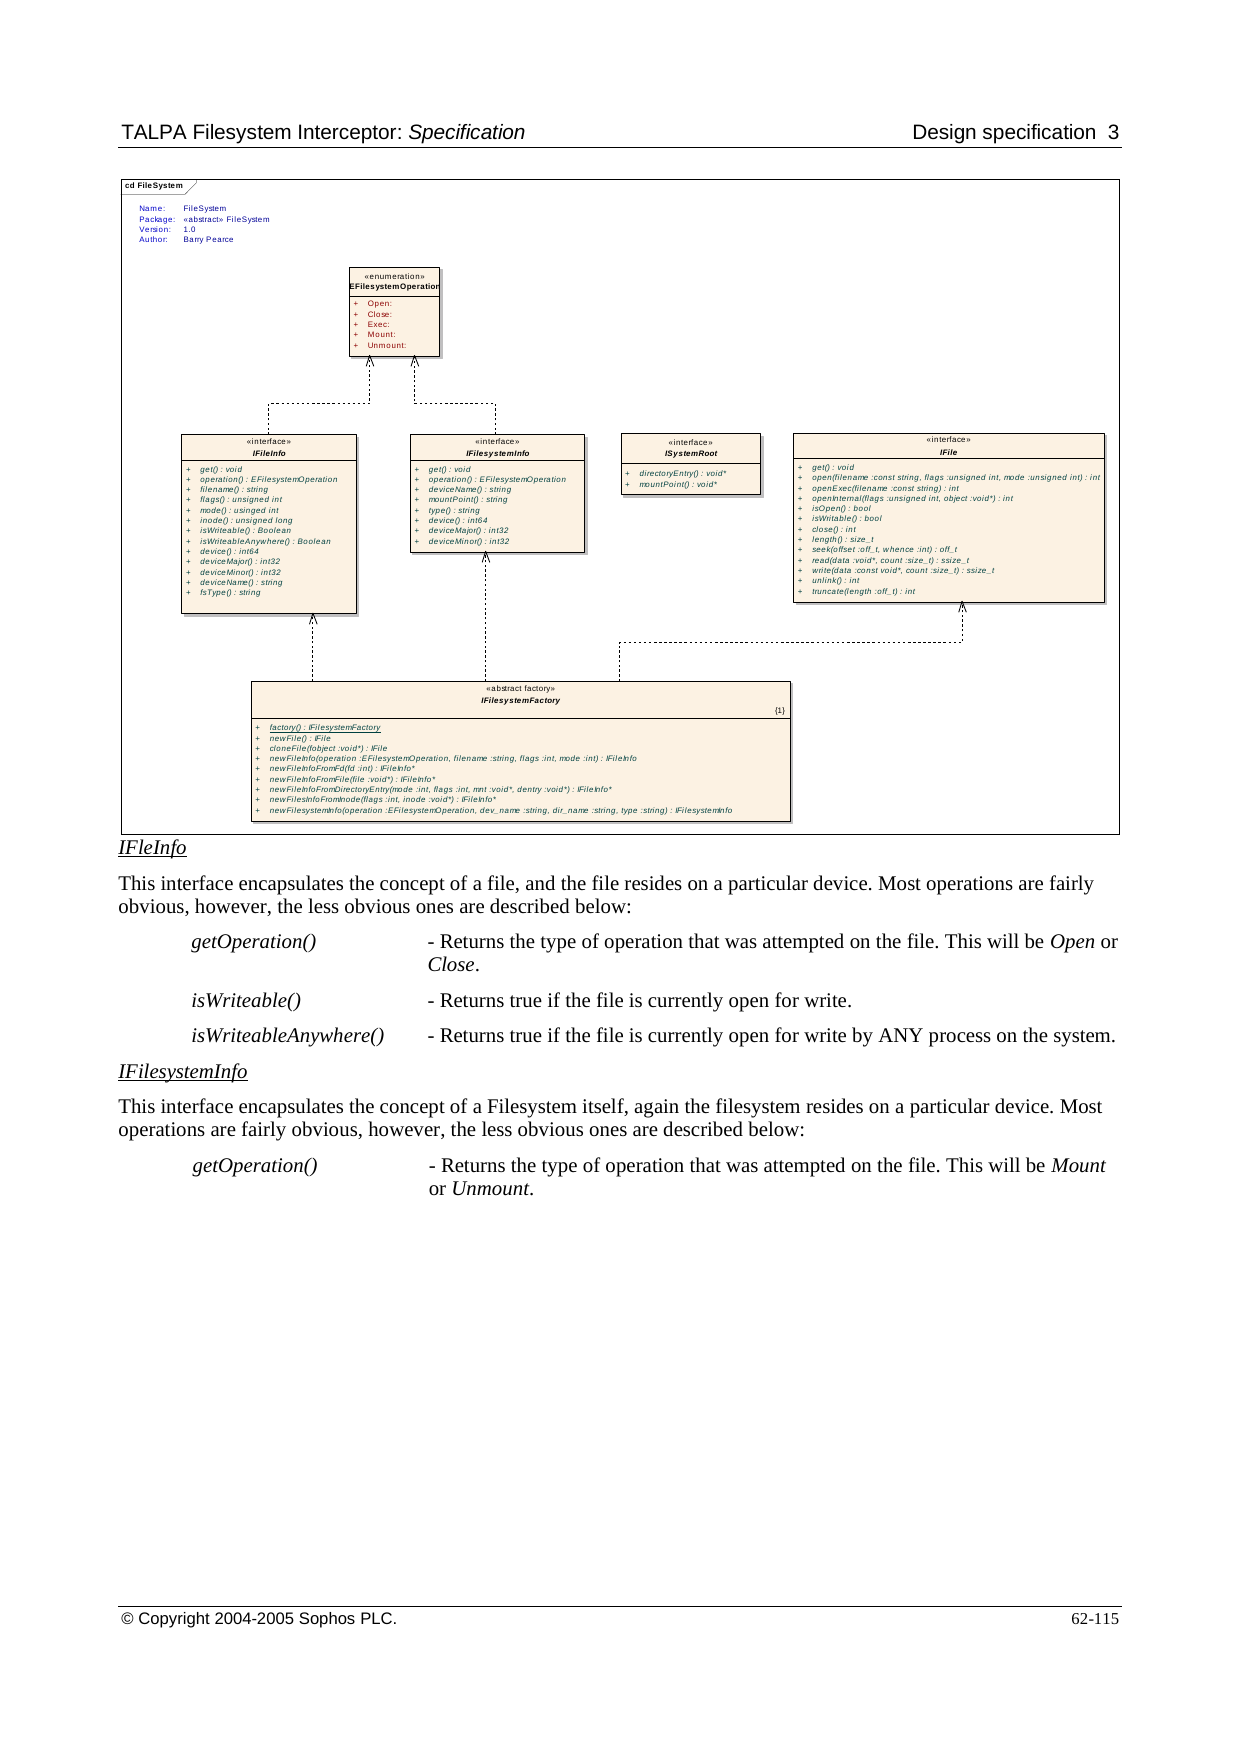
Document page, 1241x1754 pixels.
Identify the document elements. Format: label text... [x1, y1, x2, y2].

text isWriteableAnywhere() - Returns true if the file is currently open for write by ANY process on the system. [191, 1024, 1122, 1047]
text getOperation() - Returns the type of operation that was attempted on the file. This will be Mount or Unmount. [192, 1154, 1122, 1200]
text getOperation() - Returns the type of operation that was attempted on the file. This will be Open or Close. [191, 930, 1122, 976]
text IFilesystemInfo [118, 1060, 1122, 1083]
text This interface encapsulates the concept of a Filesystem itself, again the filesystem resides on a particular device. Most operations are fairly obvious, however, the less obvious ones are described below: [118, 1095, 1122, 1141]
text This interface encapsulates the concept of a file, and the file resides on a particular device. Most operations are fairly obvious, however, the less obvious ones are described below: [118, 872, 1122, 918]
text IFleInfo [118, 177, 1122, 859]
text isWriteable() - Returns true if the file is currently open for write. [191, 989, 1122, 1012]
